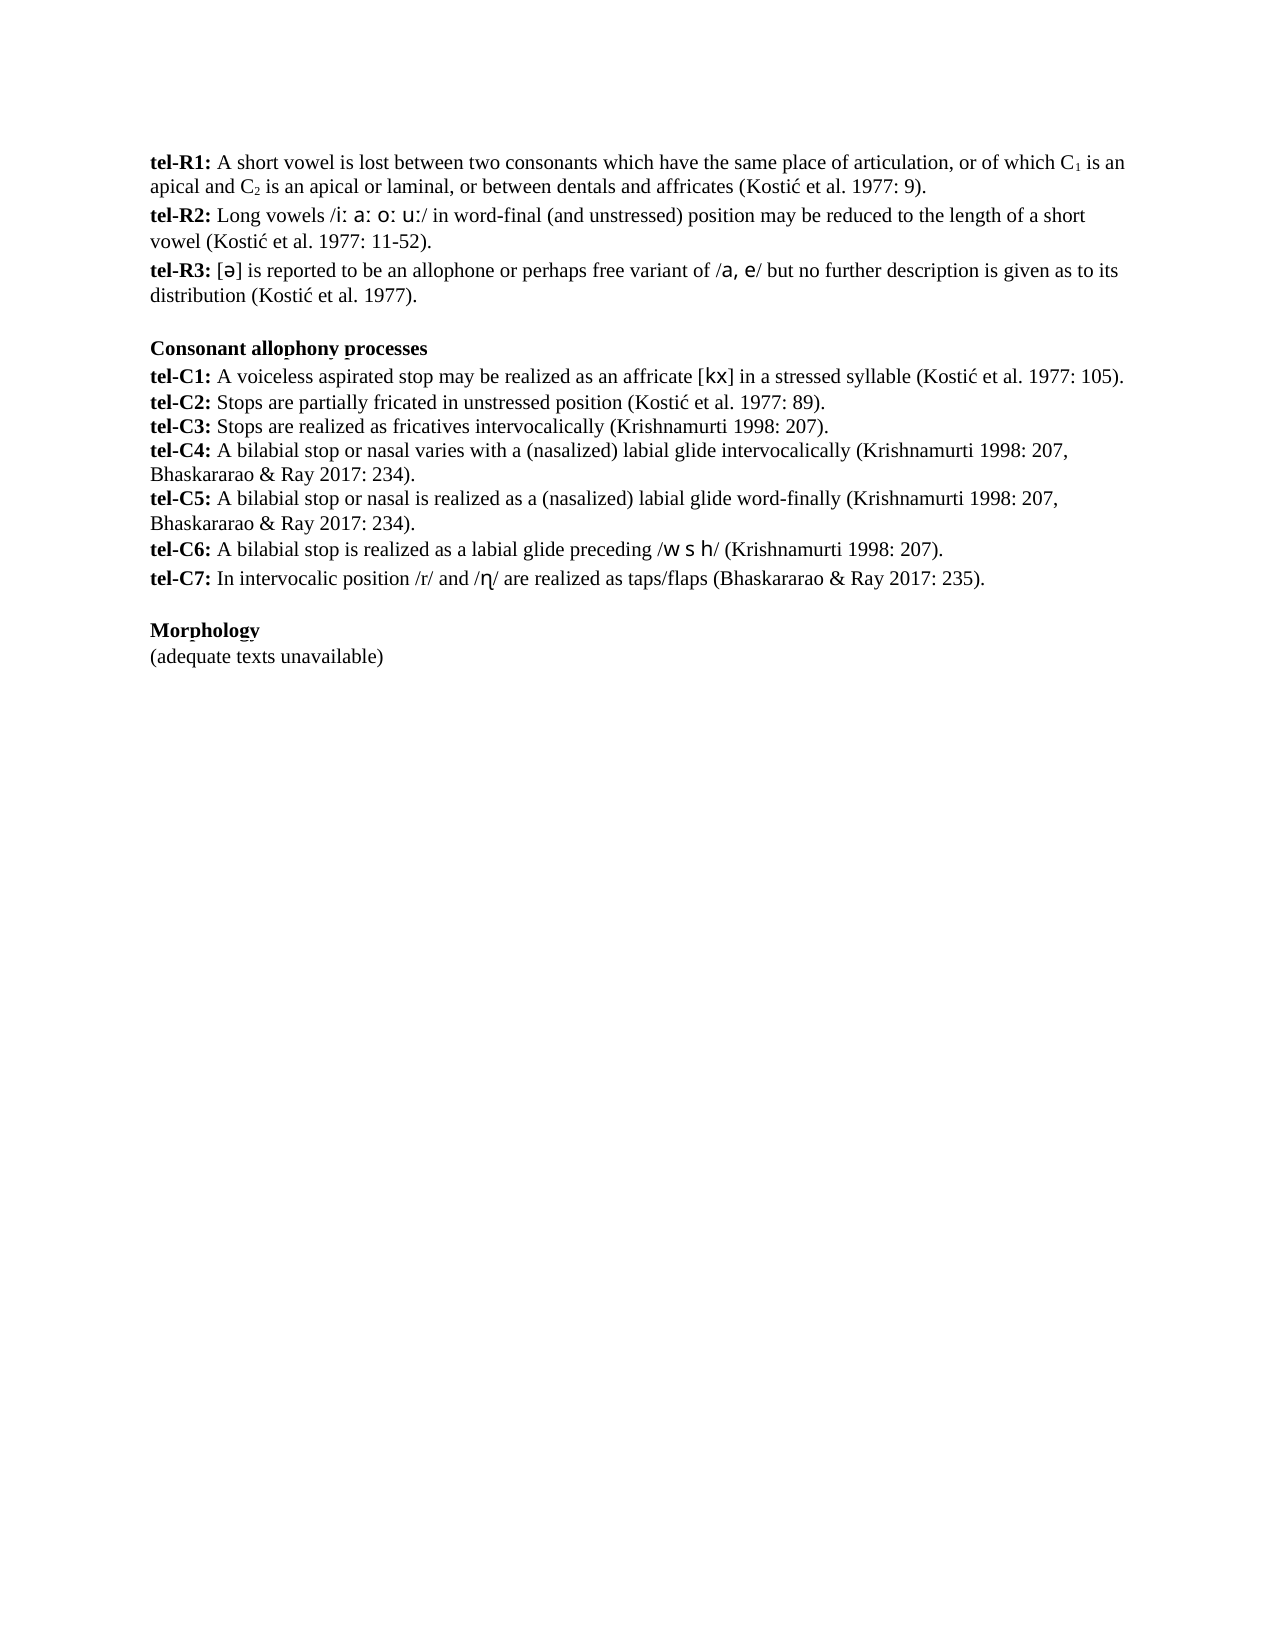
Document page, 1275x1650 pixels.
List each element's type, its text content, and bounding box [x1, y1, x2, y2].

text tel-C3: Stops are realized as fricatives intervocalically (Krishnamurti 1998: 207). [150, 414, 1125, 438]
text tel-C5: A bilabial stop or nasal is realized as a (nasalized) labial glide word-finally (Krishnamurti 1998: 207, Bhaskararao & Ray 2017: 234). [150, 486, 1125, 534]
text tel-C6: A bilabial stop is realized as a labial glide preceding /w s h/ (Krishnamurti 1998: 207). [150, 534, 1125, 563]
text Morphology [150, 617, 1125, 642]
text tel-R3: [ə] is reported to be an allophone or perhaps free variant of /a, e/ but no further description is given as to its distribution (Kostić et al. 1977). [150, 255, 1125, 307]
text tel-C1: A voiceless aspirated stop may be realized as an affricate [kx] in a stressed syllable (Kostić et al. 1977: 105). [150, 362, 1125, 390]
text tel-C4: A bilabial stop or nasal varies with a (nasalized) labial glide intervocalically (Krishnamurti 1998: 207, Bhaskararao & Ray 2017: 234). [150, 438, 1125, 486]
text tel-R1: A short vowel is lost between two consonants which have the same place of articulation, or of which C1 is an apical and C2 is an apical or laminal, or between dentals and affricates (Kostić et al. 1977: 9). [150, 150, 1125, 198]
text Consonant allophony processes [150, 336, 1125, 359]
text tel-C2: Stops are partially fricated in unstressed position (Kostić et al. 1977: 89). [150, 390, 1125, 414]
text tel-R2: Long vowels /iː aː oː uː/ in word-final (and unstressed) position may be reduced to the length of a short vowel (Kostić et al. 1977: 11-52). [150, 200, 1125, 253]
text tel-C7: In intervocalic position /r/ and /ɳ/ are realized as taps/flaps (Bhaskararao & Ray 2017: 235). [150, 563, 1125, 591]
text (adequate texts unavailable) [150, 644, 1125, 668]
